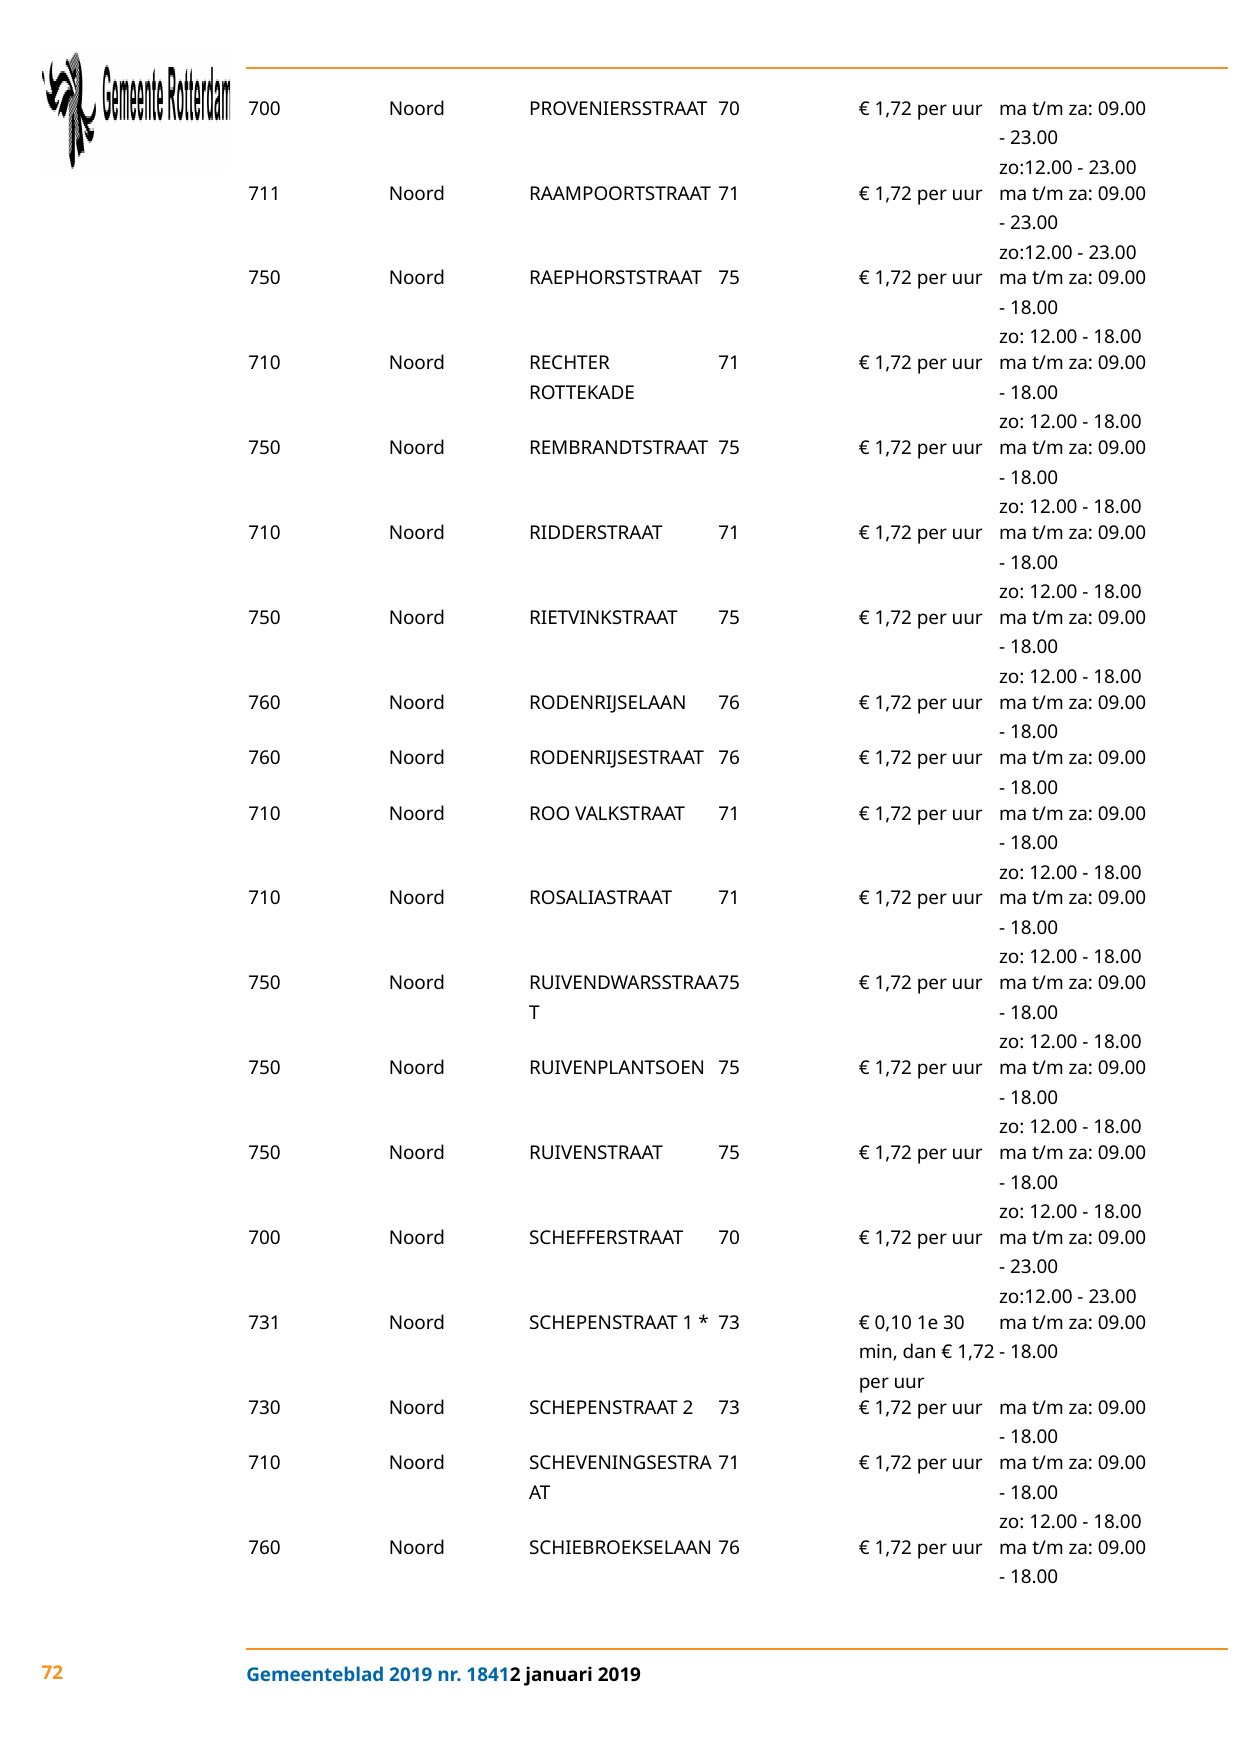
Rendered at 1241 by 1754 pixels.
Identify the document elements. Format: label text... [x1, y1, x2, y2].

table_cell € 0,10 1e 30 min, dan € 1,72 per uur [859, 1309, 999, 1394]
table_cell RODENRIJSESTRAAT [529, 744, 718, 800]
table_cell 71 [718, 180, 858, 264]
table_cell ma t/m za: 09.00 - 18.00 zo: 12.00 - 18.00 [999, 265, 1152, 349]
table_cell ma t/m za: 09.00 - 18.00 zo: 12.00 - 18.00 [999, 800, 1152, 884]
table_cell 71 [718, 519, 858, 604]
table_cell € 1,72 per uur [859, 519, 999, 604]
table_cell RAEPHORSTSTRAAT [529, 265, 718, 349]
table_cell ma t/m za: 09.00 - 18.00 [999, 1309, 1152, 1394]
table_cell Noord [389, 519, 529, 604]
table_cell € 1,72 per uur [859, 265, 999, 349]
table_cell ROO VALKSTRAAT [529, 800, 718, 884]
table_cell Noord [389, 265, 529, 349]
table_cell 750 [248, 604, 388, 689]
table_cell RIETVINKSTRAAT [529, 604, 718, 689]
table_cell 71 [718, 885, 858, 969]
table_cell ma t/m za: 09.00 - 18.00 [999, 744, 1152, 800]
table_cell Noord [389, 1224, 529, 1309]
table_cell PROVENIERSSTRAAT [529, 95, 718, 180]
table_cell 75 [718, 265, 858, 349]
table_cell RIDDERSTRAAT [529, 519, 718, 604]
table_cell RUIVENSTRAAT [529, 1139, 718, 1224]
table_cell 750 [248, 1139, 388, 1224]
table_cell ma t/m za: 09.00 - 18.00 [999, 689, 1152, 744]
table_cell Noord [389, 1054, 529, 1139]
table_cell 730 [248, 1394, 388, 1449]
table_cell RODENRIJSELAAN [529, 689, 718, 744]
table_cell 75 [718, 1054, 858, 1139]
table_cell ma t/m za: 09.00 - 18.00 zo: 12.00 - 18.00 [999, 1054, 1152, 1139]
table_cell Noord [389, 95, 529, 180]
table_cell Noord [389, 970, 529, 1054]
table_cell Noord [389, 1139, 529, 1224]
table_cell 710 [248, 350, 388, 434]
table_cell ma t/m za: 09.00 - 18.00 zo: 12.00 - 18.00 [999, 1139, 1152, 1224]
table_cell Noord [389, 350, 529, 434]
table_cell € 1,72 per uur [859, 970, 999, 1054]
table_cell € 1,72 per uur [859, 1449, 999, 1534]
table_cell € 1,72 per uur [859, 1534, 999, 1589]
table_cell 750 [248, 1054, 388, 1139]
table_cell ma t/m za: 09.00 - 18.00 zo: 12.00 - 18.00 [999, 1449, 1152, 1534]
table_cell RAAMPOORTSTRAAT [529, 180, 718, 264]
table_cell 750 [248, 970, 388, 1054]
table_cell ma t/m za: 09.00 - 18.00 zo: 12.00 - 18.00 [999, 434, 1152, 519]
table_cell 70 [718, 95, 858, 180]
table_cell 75 [718, 970, 858, 1054]
table_cell 710 [248, 1449, 388, 1534]
table_cell SCHIEBROEKSELAAN [529, 1534, 718, 1589]
table_cell ma t/m za: 09.00 - 18.00 zo: 12.00 - 18.00 [999, 350, 1152, 434]
table_cell 75 [718, 1139, 858, 1224]
table_cell Noord [389, 689, 529, 744]
table_cell 700 [248, 1224, 388, 1309]
table_cell ROSALIASTRAAT [529, 885, 718, 969]
table_cell 700 [248, 95, 388, 180]
table_cell RECHTER ROTTEKADE [529, 350, 718, 434]
table_cell 71 [718, 350, 858, 434]
table_cell 71 [718, 800, 858, 884]
table_cell 76 [718, 1534, 858, 1589]
table_cell ma t/m za: 09.00 - 18.00 zo: 12.00 - 18.00 [999, 519, 1152, 604]
table_cell RUIVENDWARSSTRAAT [529, 970, 718, 1054]
table_cell ma t/m za: 09.00 - 23.00 zo:12.00 - 23.00 [999, 95, 1152, 180]
table_cell 75 [718, 434, 858, 519]
table_cell € 1,72 per uur [859, 1139, 999, 1224]
table_cell ma t/m za: 09.00 - 18.00 zo: 12.00 - 18.00 [999, 604, 1152, 689]
table_cell € 1,72 per uur [859, 1394, 999, 1449]
table_cell € 1,72 per uur [859, 1224, 999, 1309]
table_cell € 1,72 per uur [859, 1054, 999, 1139]
table_cell € 1,72 per uur [859, 604, 999, 689]
table_cell REMBRANDTSTRAAT [529, 434, 718, 519]
table_cell Noord [389, 434, 529, 519]
table_cell ma t/m za: 09.00 - 18.00 [999, 1534, 1152, 1589]
table_cell € 1,72 per uur [859, 350, 999, 434]
table_cell 76 [718, 689, 858, 744]
table_cell SCHEVENINGSESTRAAT [529, 1449, 718, 1534]
table_cell 760 [248, 744, 388, 800]
table_cell SCHEPENSTRAAT 1 * [529, 1309, 718, 1394]
table_cell 73 [718, 1309, 858, 1394]
table_cell Noord [389, 1534, 529, 1589]
table_cell Noord [389, 1449, 529, 1534]
table_cell Noord [389, 885, 529, 969]
table_cell € 1,72 per uur [859, 885, 999, 969]
table_cell 710 [248, 800, 388, 884]
table_cell 71 [718, 1449, 858, 1534]
table_cell 73 [718, 1394, 858, 1449]
table_cell € 1,72 per uur [859, 744, 999, 800]
table_cell 750 [248, 434, 388, 519]
table_cell 750 [248, 265, 388, 349]
table_cell Noord [389, 800, 529, 884]
table_cell 75 [718, 604, 858, 689]
table_cell € 1,72 per uur [859, 689, 999, 744]
table_cell 710 [248, 519, 388, 604]
table_cell 70 [718, 1224, 858, 1309]
table_cell ma t/m za: 09.00 - 23.00 zo:12.00 - 23.00 [999, 180, 1152, 264]
table_cell 711 [248, 180, 388, 264]
table_cell 760 [248, 689, 388, 744]
table_cell € 1,72 per uur [859, 180, 999, 264]
table_cell Noord [389, 1394, 529, 1449]
table_cell € 1,72 per uur [859, 800, 999, 884]
table_cell SCHEFFERSTRAAT [529, 1224, 718, 1309]
table_cell Noord [389, 180, 529, 264]
table_cell ma t/m za: 09.00 - 18.00 [999, 1394, 1152, 1449]
table_cell SCHEPENSTRAAT 2 [529, 1394, 718, 1449]
table_cell ma t/m za: 09.00 - 18.00 zo: 12.00 - 18.00 [999, 885, 1152, 969]
table_cell Noord [389, 604, 529, 689]
table_cell € 1,72 per uur [859, 95, 999, 180]
table_cell Noord [389, 744, 529, 800]
table_cell Noord [389, 1309, 529, 1394]
table_cell 760 [248, 1534, 388, 1589]
picture [41, 47, 231, 172]
table_cell ma t/m za: 09.00 - 23.00 zo:12.00 - 23.00 [999, 1224, 1152, 1309]
table_cell ma t/m za: 09.00 - 18.00 zo: 12.00 - 18.00 [999, 970, 1152, 1054]
table_cell 710 [248, 885, 388, 969]
table_cell € 1,72 per uur [859, 434, 999, 519]
table_cell RUIVENPLANTSOEN [529, 1054, 718, 1139]
table_cell 76 [718, 744, 858, 800]
table_cell 731 [248, 1309, 388, 1394]
